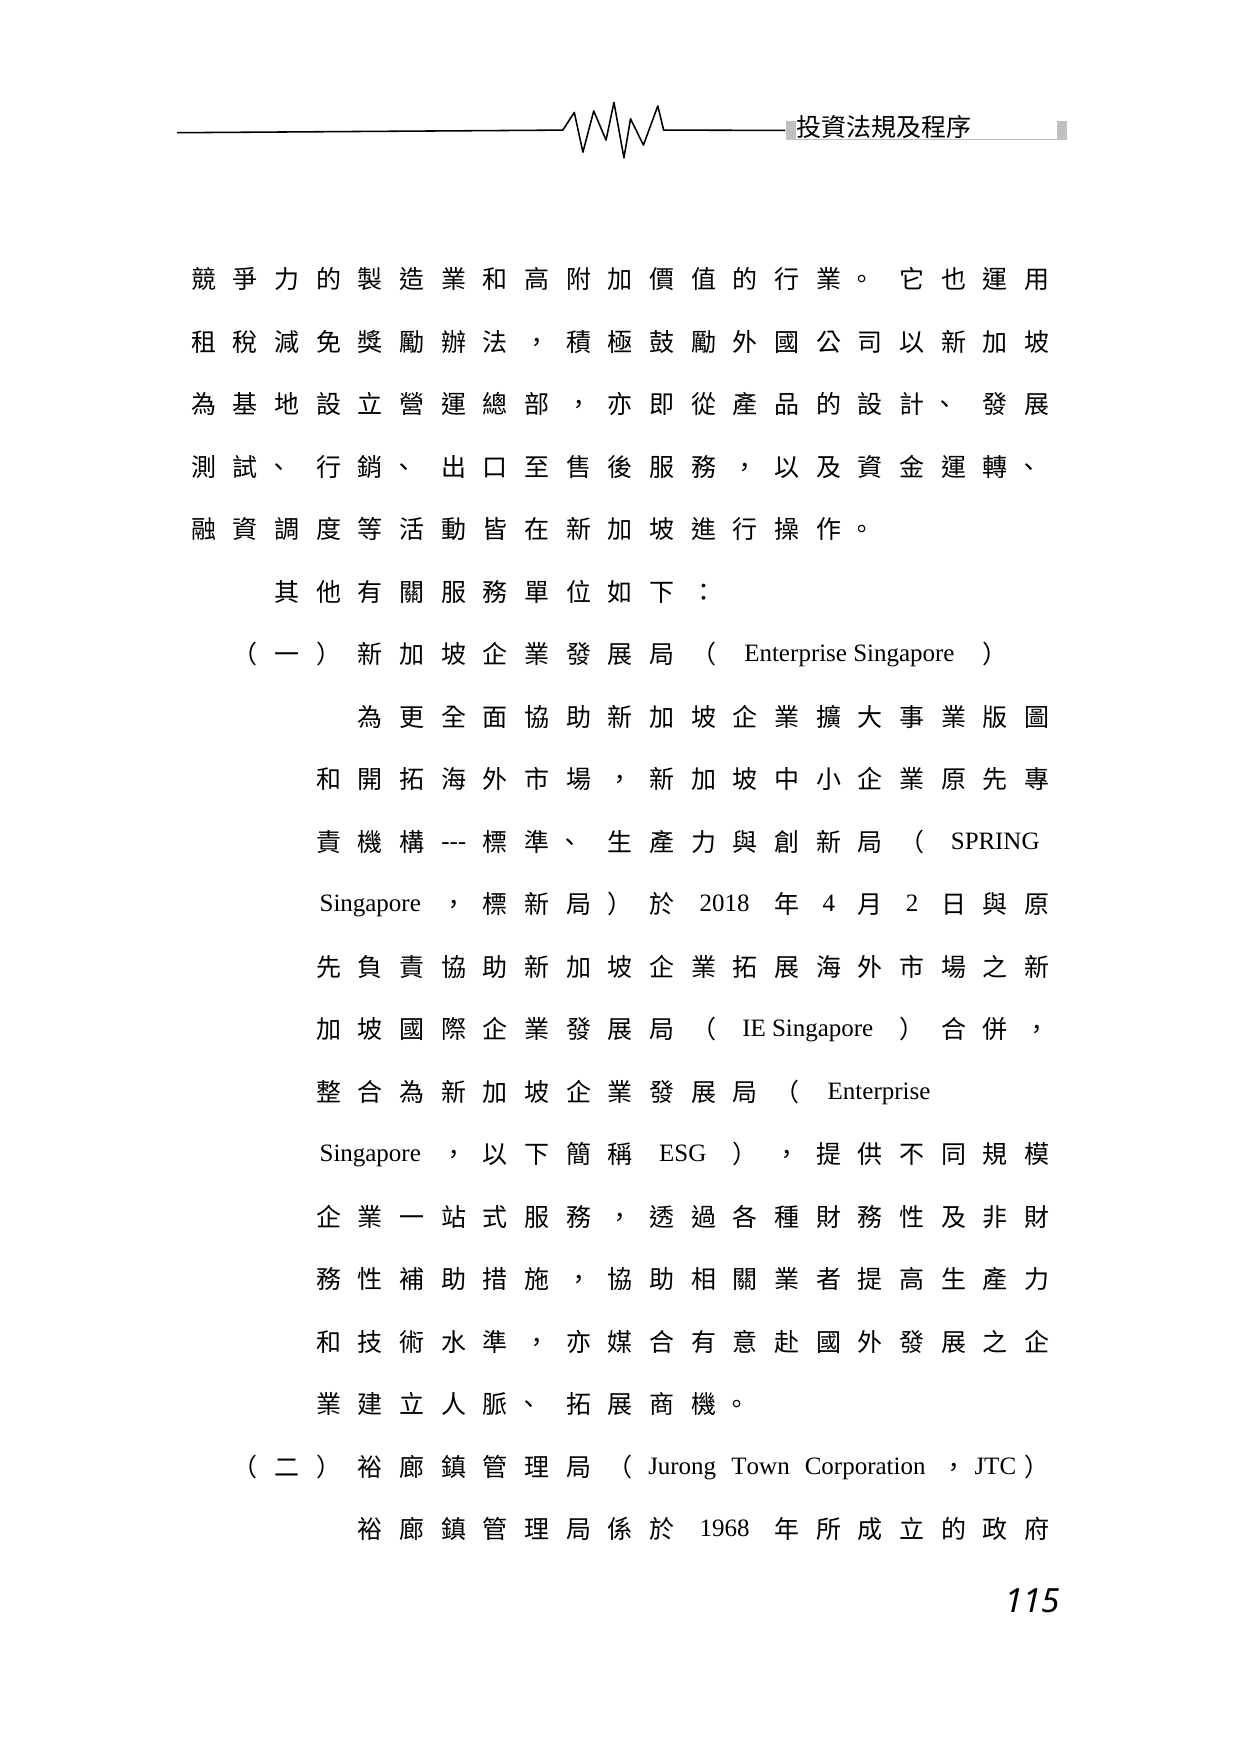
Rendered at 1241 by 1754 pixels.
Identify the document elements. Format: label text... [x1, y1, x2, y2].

text （二）裕廊鎮管理局（Jurong Town Corporation，JTC） [207, 1424, 1058, 1486]
text 競爭力的製造業和高附加價值的行業。它也運用租稅減免獎勵辦法，積極鼓勵外國公司以新加坡為基地設立營運總部，亦即從產品的設計、發展測試、行銷、出口至售後服務，以及資金運轉、融資調度等活動皆在新加坡進行操作。 [183, 236, 1058, 549]
text （一）新加坡企業發展局（Enterprise Singapore） [207, 611, 1058, 674]
text 裕廊鎮管理局係於1968年所成立的政府 [281, 1486, 1058, 1549]
text 其他有關服務單位如下： [183, 549, 1058, 611]
text 為更全面協助新加坡企業擴大事業版圖和開拓海外市場，新加坡中小企業原先專責機構---標準、生產力與創新局（SPRING Singapore，標新局）於2018年4月2日與原先負責協助新加坡企業拓展海外市場之新加坡國際企業發展局（IE Singapore）合併，整合為新加坡企業發展局（Enterprise Singapore，以下簡稱ESG），提供不同規模企業一站式服務，透過各種財務性及非財務性補助措施，協助相關業者提高生產力和技術水準，亦媒合有意赴國外發展之企業建立人脈、拓展商機。 [281, 674, 1058, 1424]
